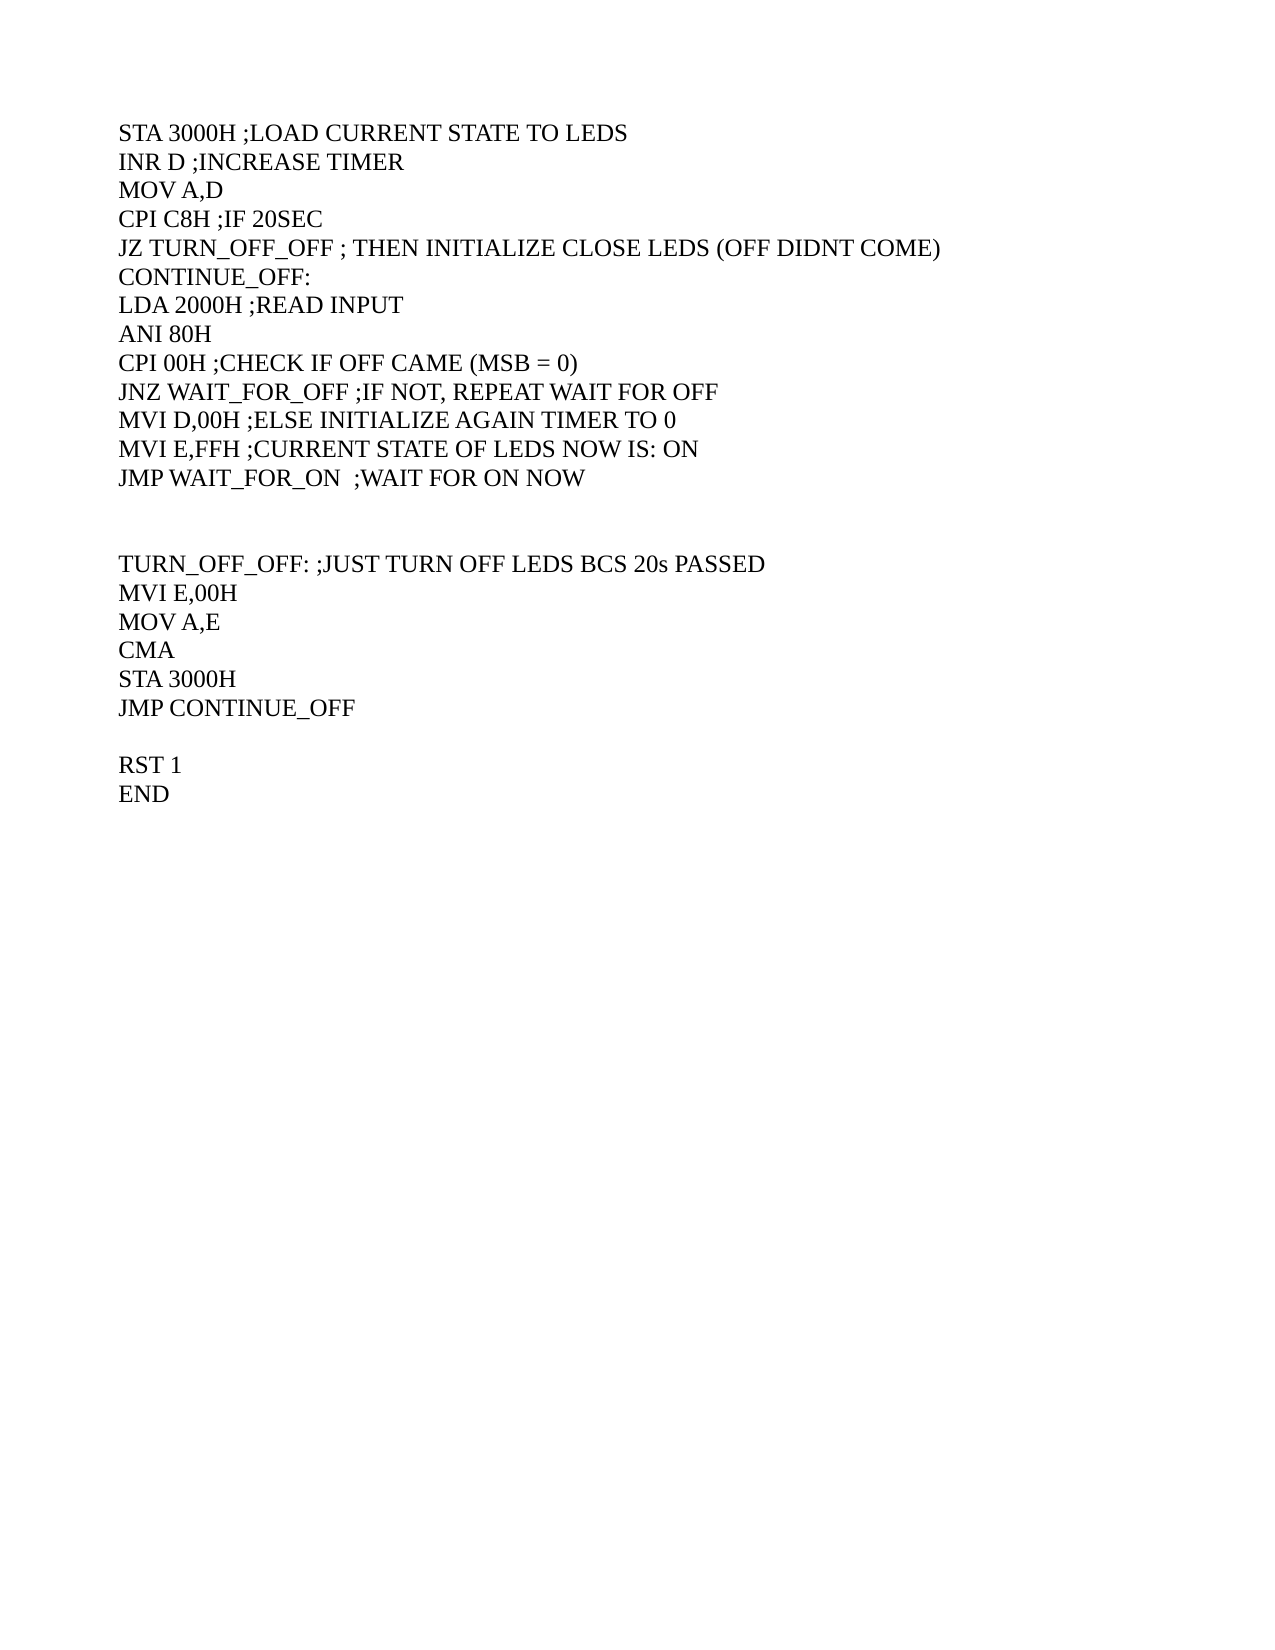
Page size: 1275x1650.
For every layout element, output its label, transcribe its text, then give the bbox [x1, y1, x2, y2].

text STA 3000H ;LOAD CURRENT STATE TO LEDS [118, 118, 1157, 147]
text MVI E,00H [118, 578, 1157, 607]
text LDA 2000H ;READ INPUT [118, 291, 1157, 319]
text TURN_OFF_OFF: ;JUST TURN OFF LEDS BCS 20s PASSED [118, 549, 1157, 578]
text JMP WAIT_FOR_ON ;WAIT FOR ON NOW [118, 463, 1157, 492]
text CPI 00H ;CHECK IF OFF CAME (MSB = 0) [118, 348, 1157, 377]
text JNZ WAIT_FOR_OFF ;IF NOT, REPEAT WAIT FOR OFF [118, 377, 1157, 406]
text INR D ;INCREASE TIMER [118, 147, 1157, 176]
text MVI E,FFH ;CURRENT STATE OF LEDS NOW IS: ON [118, 434, 1157, 463]
text ANI 80H [118, 319, 1157, 348]
text CONTINUE_OFF: [118, 262, 1157, 291]
text MOV A,E [118, 607, 1157, 636]
text MOV A,D [118, 176, 1157, 204]
text END [118, 779, 1157, 808]
text MVI D,00H ;ELSE INITIALIZE AGAIN TIMER TO 0 [118, 406, 1157, 434]
text JMP CONTINUE_OFF [118, 693, 1157, 722]
text JZ TURN_OFF_OFF ; THEN INITIALIZE CLOSE LEDS (OFF DIDNT COME) [118, 233, 1157, 262]
text RST 1 [118, 751, 1157, 779]
text CPI C8H ;IF 20SEC [118, 204, 1157, 233]
text CMA [118, 636, 1157, 664]
text STA 3000H [118, 664, 1157, 693]
